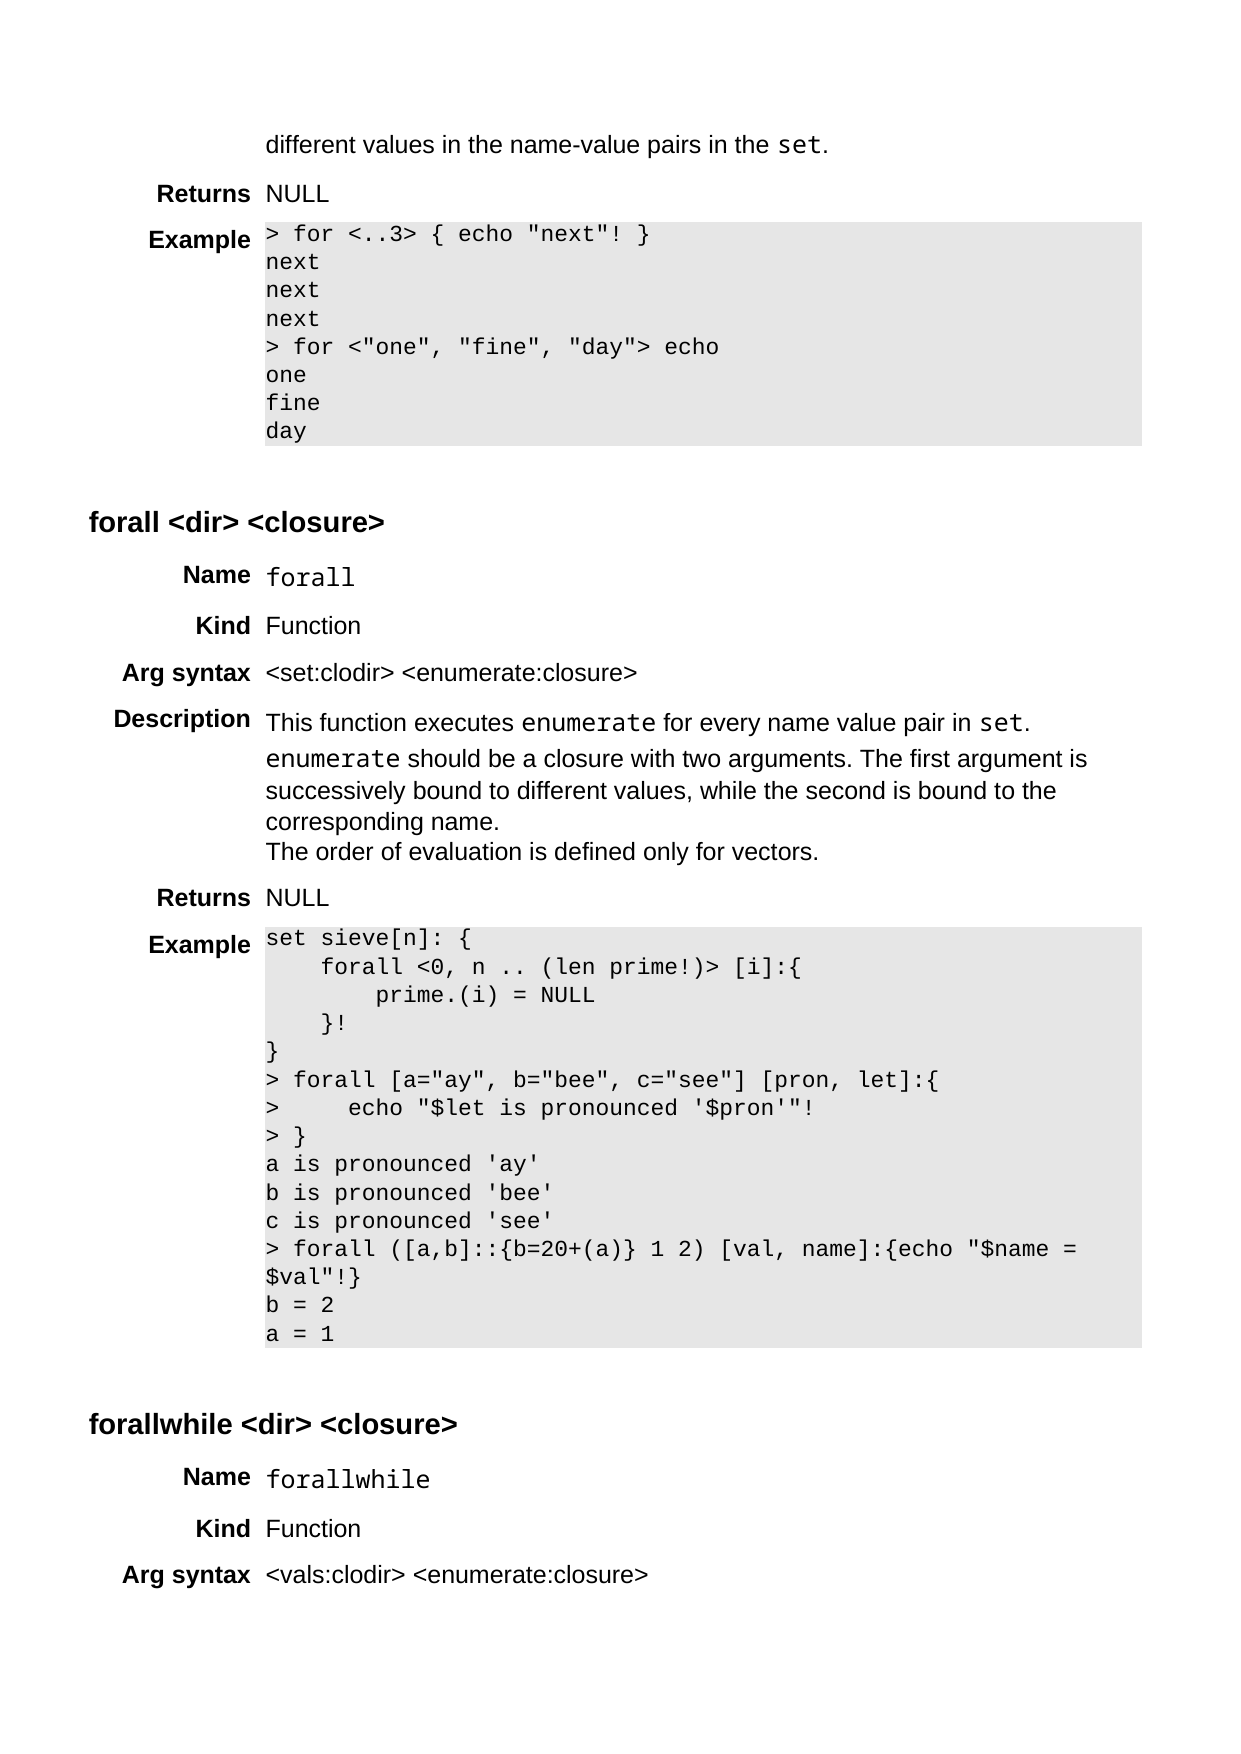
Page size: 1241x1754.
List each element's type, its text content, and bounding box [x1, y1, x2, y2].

table_cell Function [263, 1505, 1145, 1551]
table_cell Example [89, 216, 262, 457]
table_cell This function executes enumerate for every name value pair in set. enumerate should be a closure with two arguments. The first argument is successively bound to different values, while the second is bound to the corresponding name. The order of evaluation is defined only for vectors. [263, 695, 1145, 874]
table_cell set sieve[n]: { forall <0, n .. (len prime!)> [i]:{ prime.(i) = NULL }! } > forall [a="ay", b="bee", c="see"] [pron, let]:{ > echo "$let is pronounced '$pron'"! > } a is pronounced 'ay' b is pronounced 'bee' c is pronounced 'see' > forall ([a,b]::{b=20+(a)} 1 2) [val, name]:{echo "$name = $val"!} b = 2 a = 1 [263, 921, 1145, 1360]
table_header Name [89, 1453, 262, 1505]
table_cell Returns [89, 170, 262, 216]
table_cell Arg syntax [89, 1551, 262, 1598]
table_header forall [263, 551, 1145, 602]
table_cell <set:clodir> <enumerate:closure> [263, 649, 1145, 695]
table_cell Returns [89, 875, 262, 921]
table_header Name [89, 551, 262, 602]
table_cell Kind [89, 1505, 262, 1551]
table_cell > for <..3> { echo "next"! } next next next > for <"one", "fine", "day"> echo one fine day [263, 216, 1145, 457]
table_cell Description [89, 695, 262, 874]
table_cell [89, 118, 262, 170]
table_cell Function [263, 603, 1145, 649]
table_cell NULL [263, 170, 1145, 216]
table_cell NULL [263, 875, 1145, 921]
table_cell Example [89, 921, 262, 1360]
table_cell Arg syntax [89, 649, 262, 695]
table_cell Kind [89, 603, 262, 649]
subtitle forallwhile <dir> <closure> [88, 1407, 1145, 1441]
subtitle forall <dir> <closure> [88, 505, 1145, 538]
table_cell different values in the name-value pairs in the set. [263, 118, 1145, 170]
table_header forallwhile [263, 1453, 1145, 1505]
table_cell <vals:clodir> <enumerate:closure> [263, 1551, 1145, 1598]
